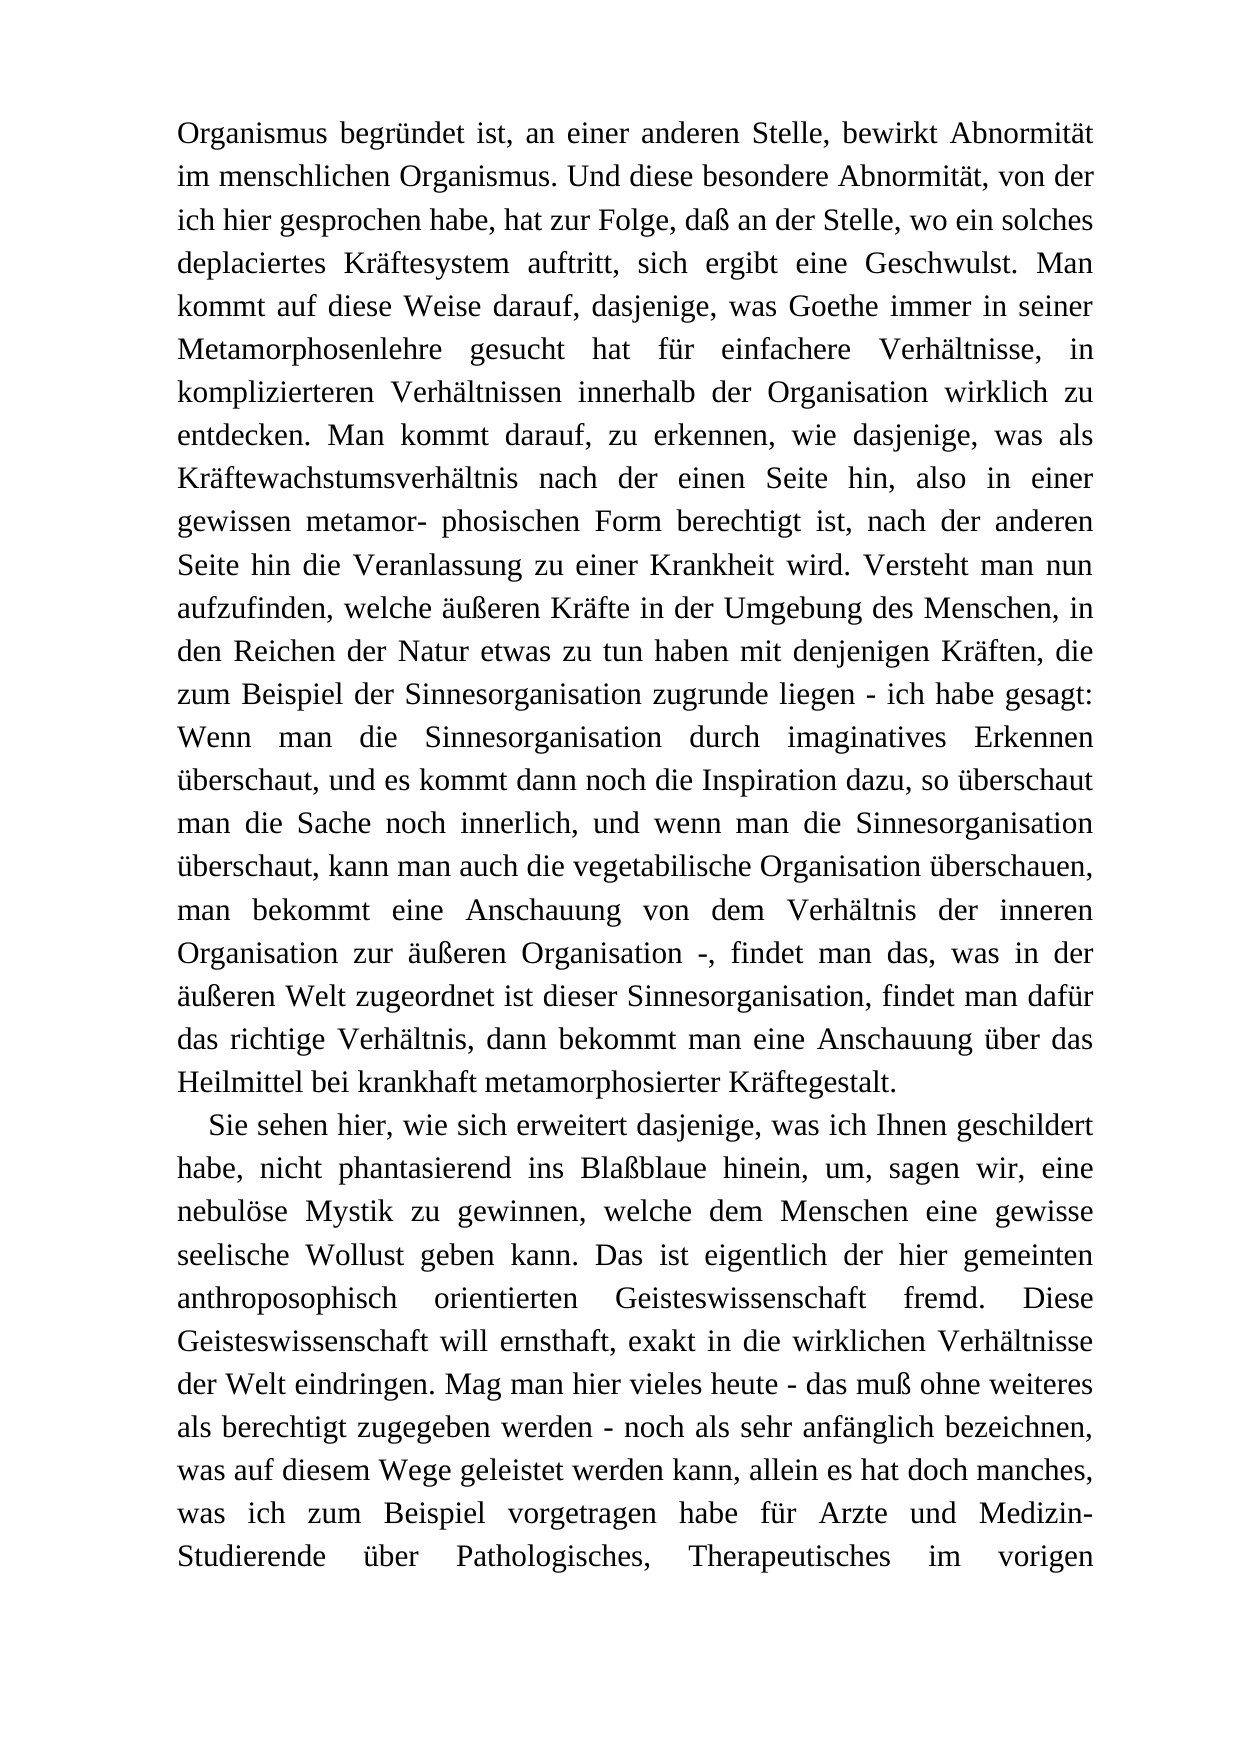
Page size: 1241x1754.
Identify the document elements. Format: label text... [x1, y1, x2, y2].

text Organismus begründet ist, an einer anderen Stelle, bewirkt Abnormität im menschlichen Organismus. Und diese besondere Abnormität, von der ich hier gesprochen habe, hat zur Folge, daß an der Stelle, wo ein solches deplaciertes Kräftesystem auftritt, sich ergibt eine Geschwulst. Man kommt auf diese Weise darauf, dasjenige, was Goethe immer in seiner Metamorphosenlehre gesucht hat für einfachere Verhältnisse, in komplizierteren Verhältnissen innerhalb der Organisation wirklich zu entdecken. Man kommt darauf, zu erkennen, wie dasjenige, was als Kräftewachstumsverhältnis nach der einen Seite hin, also in einer gewissen metamor- phosischen Form berechtigt ist, nach der anderen Seite hin die Veranlassung zu einer Krankheit wird. Versteht man nun aufzufinden, welche äußeren Kräfte in der Umgebung des Menschen, in den Reichen der Natur etwas zu tun haben mit denjenigen Kräften, die zum Beispiel der Sinnesorganisation zugrunde liegen - ich habe gesagt: Wenn man die Sinnesorganisation durch imaginatives Erkennen überschaut, und es kommt dann noch die Inspiration dazu, so überschaut man die Sache noch innerlich, und wenn man die Sinnesorganisation überschaut, kann man auch die vegetabilische Organisation überschauen, man bekommt eine Anschauung von dem Verhältnis der inneren Organisation zur äußeren Organisation -, findet man das, was in der äußeren Welt zugeordnet ist dieser Sinnesorganisation, findet man dafür das richtige Verhältnis, dann bekommt man eine Anschauung über das Heilmittel bei krankhaft metamorphosierter Kräftegestalt. [177, 114, 1094, 1099]
text Sie sehen hier, wie sich erweitert dasjenige, was ich Ihnen geschildert habe, nicht phantasierend ins Blaßblaue hinein, um, sagen wir, eine nebulöse Mystik zu gewinnen, welche dem Menschen eine gewisse seelische Wollust geben kann. Das ist eigentlich der hier gemeinten anthroposophisch orientierten Geisteswissenschaft fremd. Diese Geisteswissenschaft will ernsthaft, exakt in die wirklichen Verhältnisse der Welt eindringen. Mag man hier vieles heute - das muß ohne weiteres als berechtigt zugegeben werden - noch als sehr anfänglich bezeichnen, was auf diesem Wege geleistet werden kann, allein es hat doch manches, was ich zum Beispiel vorgetragen habe für Arzte und Medizin-Studierende über Pathologisches, Therapeutisches im vorigen [177, 1106, 1094, 1574]
